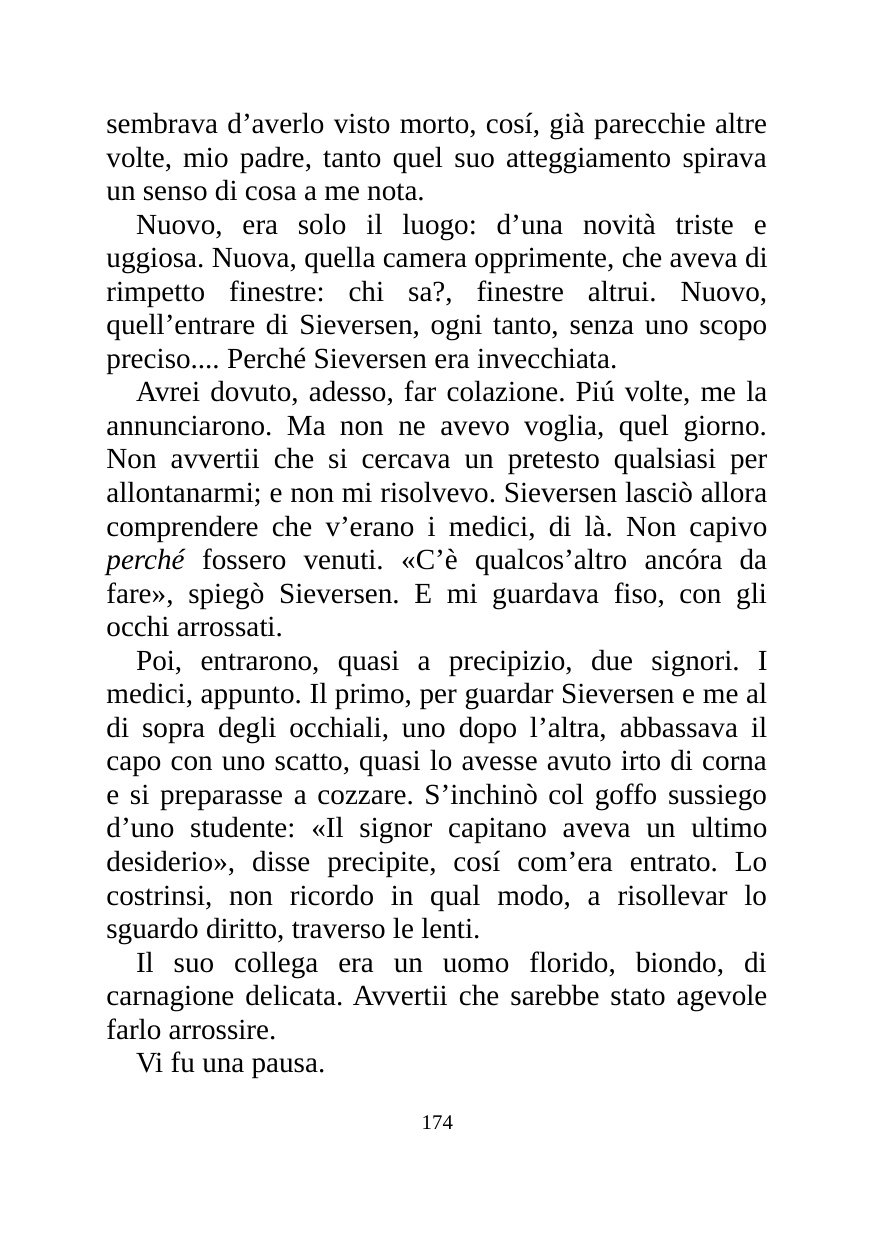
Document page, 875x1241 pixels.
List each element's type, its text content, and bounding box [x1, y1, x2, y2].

text Poi, entrarono, quasi a precipizio, due signori. I medici, appunto. Il primo, per guardar Sieversen e me al di sopra degli occhiali, uno dopo l’altra, abbassava il capo con uno scatto, quasi lo avesse avuto irto di corna e si preparasse a cozzare. S’inchinò col goffo sussiego d’uno studente: «Il signor capitano aveva un ultimo desiderio», disse precipite, cosí com’era entrato. Lo costrinsi, non ricordo in qual modo, a risollevar lo sguardo diritto, traverso le lenti. [106, 643, 768, 945]
text Il suo collega era un uomo florido, biondo, di carnagione delicata. Avvertii che sarebbe stato agevole farlo arrossire. [106, 945, 768, 1045]
text Vi fu una pausa. [106, 1045, 768, 1079]
text sembrava d’averlo visto morto, cosí, già parecchie altre volte, mio padre, tanto quel suo atteggiamento spirava un senso di cosa a me nota. [106, 106, 768, 207]
text Nuovo, era solo il luogo: d’una novità triste e uggiosa. Nuova, quella camera opprimente, che aveva di rimpetto finestre: chi sa?, finestre altrui. Nuovo, quell’entrare di Sieversen, ogni tanto, senza uno scopo preciso.... Perché Sieversen era invecchiata. [106, 207, 768, 374]
text Avrei dovuto, adesso, far colazione. Piú volte, me la annunciarono. Ma non ne avevo voglia, quel giorno. Non avvertii che si cercava un pretesto qualsiasi per allontanarmi; e non mi risolvevo. Sieversen lasciò allora comprendere che v’erano i medici, di là. Non capivo perché fossero venuti. «C’è qualcos’altro ancóra da fare», spiegò Sieversen. E mi guardava fiso, con gli occhi arrossati. [106, 374, 768, 643]
